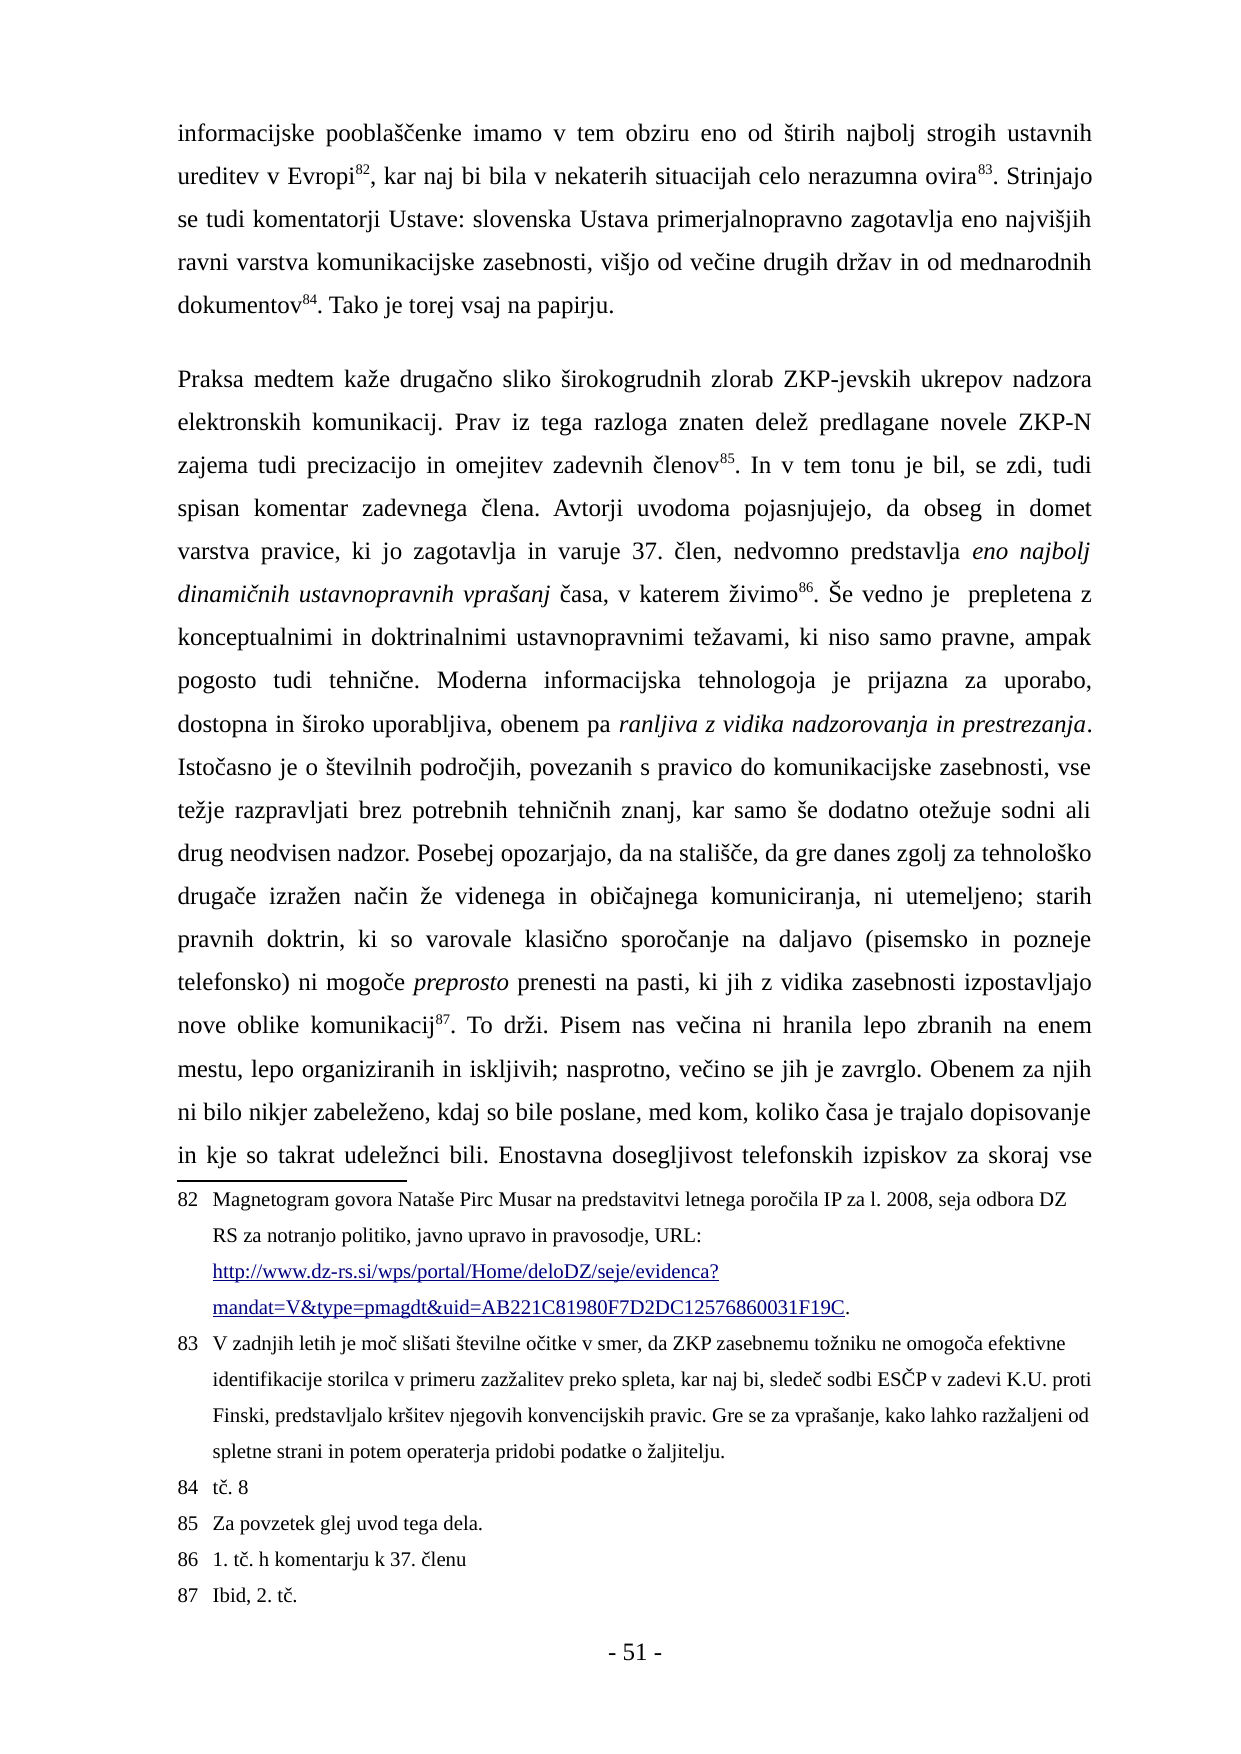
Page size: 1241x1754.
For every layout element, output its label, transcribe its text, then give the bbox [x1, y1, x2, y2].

text Ibid, 2. tč. [177, 1583, 1093, 1607]
text Magnetogram govora Nataše Pirc Musar na predstavitvi letnega poročila IP za l. 2008, seja odbora DZ RS za notranjo politiko, javno upravo in pravosodje, URL: http://www.dz-rs.si/wps/portal/Home/deloDZ/seje/evidenca?mandat=V&type=pmagdt&uid=AB221C81980F7D2DC12576860031F19C. [177, 1187, 1093, 1319]
text informacijske pooblaščenke imamo v tem obziru eno od štirih najbolj strogih ustavnih ureditev v Evropi, kar naj bi bila v nekaterih situacijah celo nerazumna ovira. Strinjajo se tudi komentatorji Ustave: slovenska Ustava primerjalnopravno zagotavlja eno najvišjih ravni varstva komunikacijske zasebnosti, višjo od večine drugih držav in od mednarodnih dokumentov. Tako je torej vsaj na papirju. [177, 118, 1093, 319]
text Praksa medtem kaže drugačno sliko širokogrudnih zlorab ZKP-jevskih ukrepov nadzora elektronskih komunikacij. Prav iz tega razloga znaten delež predlagane novele ZKP-N zajema tudi precizacijo in omejitev zadevnih členov. In v tem tonu je bil, se zdi, tudi spisan komentar zadevnega člena. Avtorji uvodoma pojasnjujejo, da obseg in domet varstva pravice, ki jo zagotavlja in varuje 37. člen, nedvomno predstavlja eno najbolj dinamičnih ustavnopravnih vprašanj časa, v katerem živimo. Še vedno je prepletena z konceptualnimi in doktrinalnimi ustavnopravnimi težavami, ki niso samo pravne, ampak pogosto tudi tehnične. Moderna informacijska tehnologoja je prijazna za uporabo, dostopna in široko uporabljiva, obenem pa ranljiva z vidika nadzorovanja in prestrezanja. Istočasno je o številnih področjih, povezanih s pravico do komunikacijske zasebnosti, vse težje razpravljati brez potrebnih tehničnih znanj, kar samo še dodatno otežuje sodni ali drug neodvisen nadzor. Posebej opozarjajo, da na stališče, da gre danes zgolj za tehnološko drugače izražen način že videnega in običajnega komuniciranja, ni utemeljeno; starih pravnih doktrin, ki so varovale klasično sporočanje na daljavo (pisemsko in pozneje telefonsko) ni mogoče preprosto prenesti na pasti, ki jih z vidika zasebnosti izpostavljajo nove oblike komunikacij. To drži. Pisem nas večina ni hranila lepo zbranih na enem mestu, lepo organiziranih in iskljivih; nasprotno, večino se jih je zavrglo. Obenem za njih ni bilo nikjer zabeleženo, kdaj so bile poslane, med kom, koliko časa je trajalo dopisovanje in kje so takrat udeležnci bili. Enostavna dosegljivost telefonskih izpiskov za skoraj vse [177, 364, 1093, 1169]
text tč. 8 [177, 1475, 1093, 1499]
text Za povzetek glej uvod tega dela. [177, 1511, 1093, 1535]
text 1. tč. h komentarju k 37. členu [177, 1547, 1093, 1571]
text V zadnjih letih je moč slišati številne očitke v smer, da ZKP zasebnemu tožniku ne omogoča efektivne identifikacije storilca v primeru zazžalitev preko spleta, kar naj bi, sledeč sodbi ESČP v zadevi K.U. proti Finski, predstavljalo kršitev njegovih konvencijskih pravic. Gre se za vprašanje, kako lahko razžaljeni od spletne strani in potem operaterja pridobi podatke o žaljitelju. [177, 1331, 1093, 1463]
